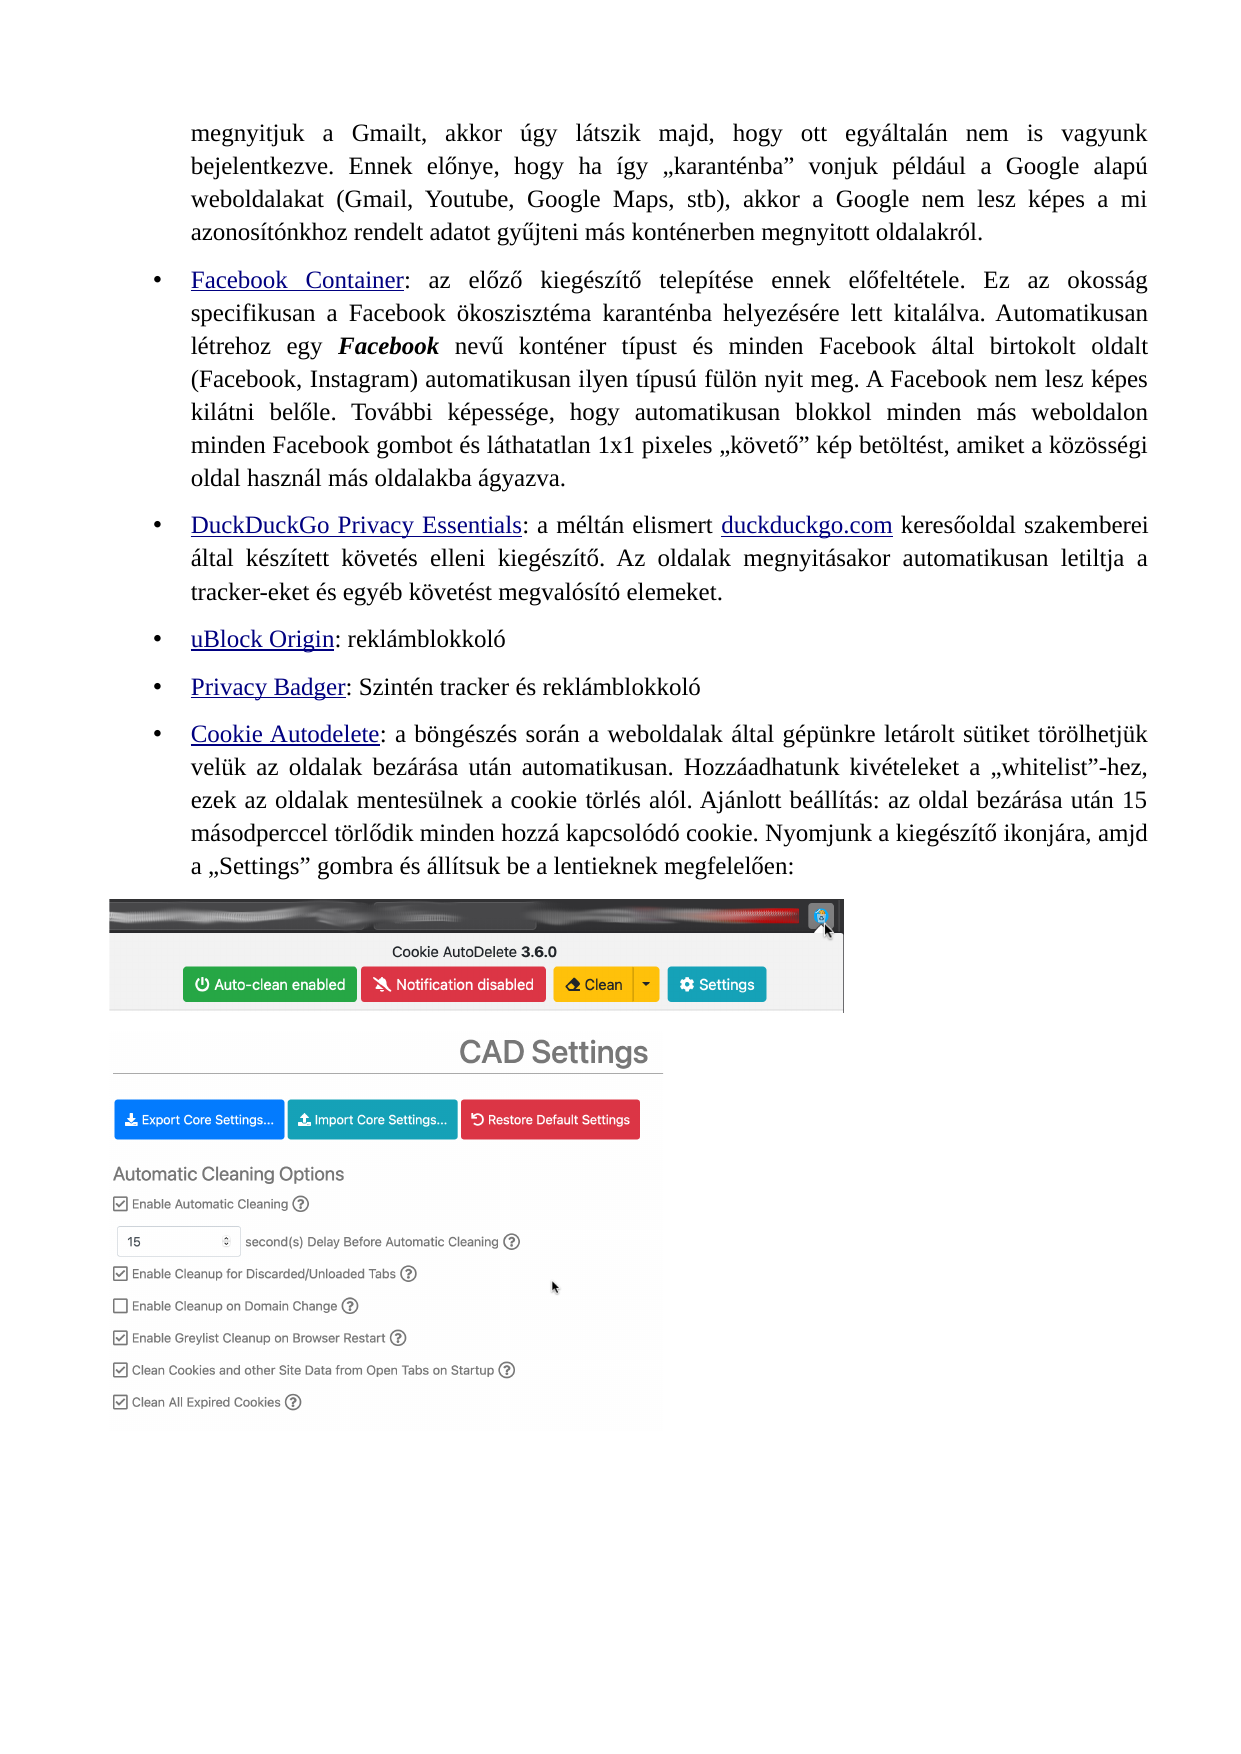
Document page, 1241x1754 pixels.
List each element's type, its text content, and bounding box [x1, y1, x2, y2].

subtitle Privacy Badger: Szintén tracker és reklámblokkoló [153, 672, 1149, 701]
picture [109, 1031, 664, 1431]
list megnyitjuk a Gmailt, akkor úgy látszik majd, hogy ott egyáltalán nem is vagyunk bejelentkezve. Ennek előnye, hogy ha így „karanténba” vonjuk például a Google alapú weboldalakat (Gmail, Youtube, Google Maps, stb), akkor a Google nem lesz képes a mi azonosítónkhoz rendelt adatot gyűjteni más konténerben megnyitott oldalakról. [153, 118, 1149, 246]
list DuckDuckGo Privacy Essentials: a méltán elismert duckduckgo.com keresőoldal szakemberei által készített követés elleni kiegészítő. Az oldalak megnyitásakor automatikusan letiltja a tracker-eket és egyéb követést megvalósító elemeket. [153, 511, 1149, 605]
list Cookie Autodelete: a böngészés során a weboldalak által gépünkre letárolt sütiket törölhetjük velük az oldalak bezárása után automatikusan. Hozzáadhatunk kivételeket a „whitelist”-hez, ezek az oldalak mentesülnek a cookie törlés alól. Ajánlott beállítás: az oldal bezárása után 15 másodperccel törlődik minden hozzá kapcsolódó cookie. Nyomjunk a kiegészítő ikonjára, amjd a „Settings” gombra és állítsuk be a lentieknek megfelelően: [153, 719, 1149, 880]
list Facebook Container: az előző kiegészítő telepítése ennek előfeltétele. Ez az okosság specifikusan a Facebook ökoszisztéma karanténba helyezésére lett kitalálva. Automatikusan létrehoz egy Facebook nevű konténer típust és minden Facebook által birtokolt oldalt (Facebook, Instagram) automatikusan ilyen típusú fülön nyit meg. A Facebook nem lesz képes kilátni belőle. További képessége, hogy automatikusan blokkol minden más weboldalon minden Facebook gombot és láthatatlan 1x1 pixeles „követő” kép betöltést, amiket a közösségi oldal használ más oldalakba ágyazva. [153, 265, 1149, 492]
picture [109, 899, 844, 1013]
list uBlock Origin: reklámblokkoló [153, 624, 1149, 653]
